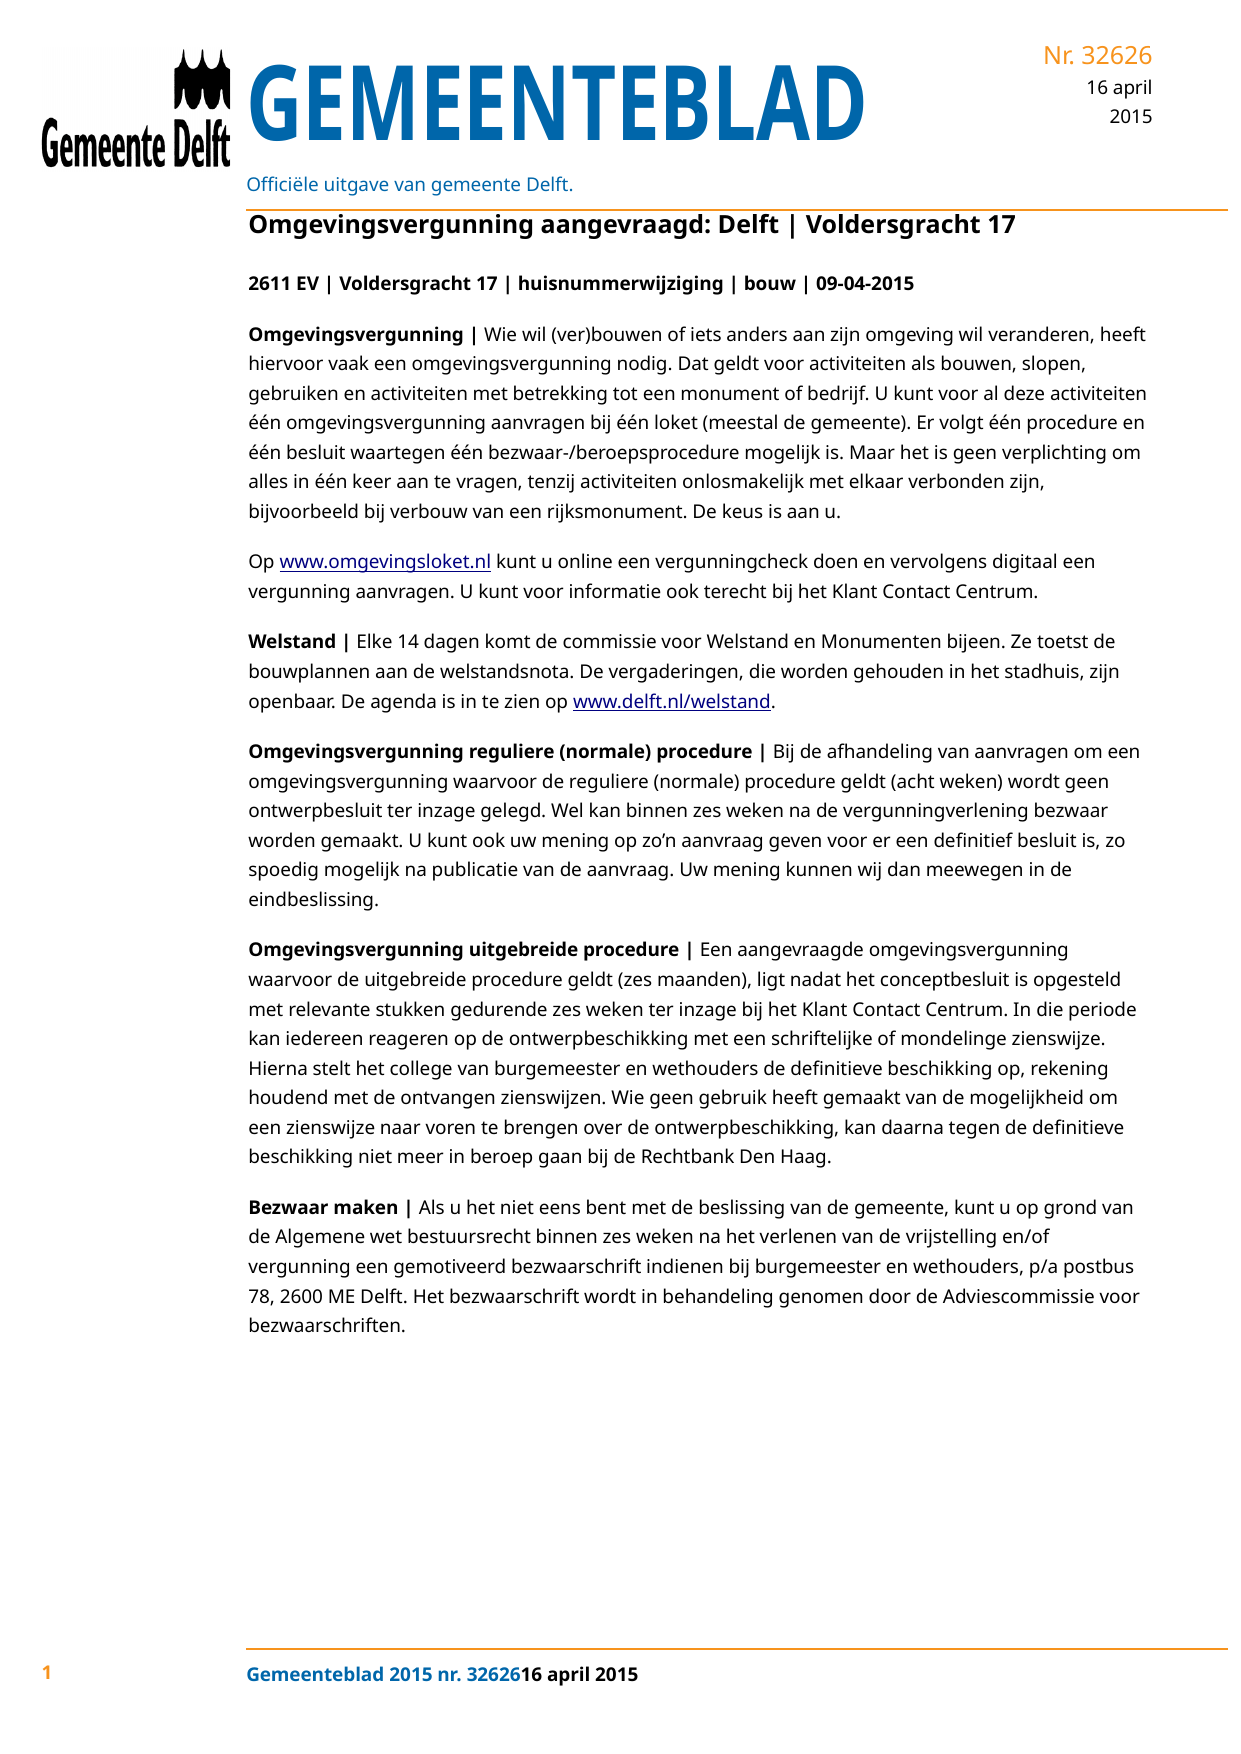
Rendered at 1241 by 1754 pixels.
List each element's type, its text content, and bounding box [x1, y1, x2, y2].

text Welstand | Elke 14 dagen komt de commissie voor Welstand en Monumenten bijeen. Ze toetst de bouwplannen aan de welstandsnota. De vergaderingen, die worden gehouden in het stadhuis, zijn openbaar. De agenda is in te zien op www.delft.nl/welstand. [248, 629, 1152, 713]
text Omgevingsvergunning aangevraagd: Delft | Voldersgracht 17 [248, 211, 1152, 241]
text 2611 EV | Voldersgracht 17 | huisnummerwijziging | bouw | 09-04-2015 [248, 270, 1152, 296]
text Omgevingsvergunning uitgebreide procedure | Een aangevraagde omgevingsvergunning waarvoor de uitgebreide procedure geldt (zes maanden), ligt nadat het conceptbesluit is opgesteld met relevante stukken gedurende zes weken ter inzage bij het Klant Contact Centrum. In die periode kan iedereen reageren op de ontwerpbeschikking met een schriftelijke of mondelinge zienswijze. Hierna stelt het college van burgemeester en wethouders de definitieve beschikking op, rekening houdend met de ontvangen zienswijzen. Wie geen gebruik heeft gemaakt van de mogelijkheid om een zienswijze naar voren te brengen over de ontwerpbeschikking, kan daarna tegen de definitieve beschikking niet meer in beroep gaan bij de Rechtbank Den Haag. [248, 937, 1152, 1169]
text Op www.omgevingsloket.nl kunt u online een vergunningcheck doen en vervolgens digitaal een vergunning aanvragen. U kunt voor informatie ook terecht bij het Klant Contact Centrum. [248, 549, 1152, 604]
text Omgevingsvergunning reguliere (normale) procedure | Bij de afhandeling van aanvragen om een omgevingsvergunning waarvoor de reguliere (normale) procedure geldt (acht weken) wordt geen ontwerpbesluit ter inzage gelegd. Wel kan binnen zes weken na de vergunningverlening bezwaar worden gemaakt. U kunt ook uw mening op zo’n aanvraag geven voor er een definitief besluit is, zo spoedig mogelijk na publicatie van de aanvraag. Uw mening kunnen wij dan meewegen in de eindbeslissing. [248, 738, 1152, 912]
text Omgevingsvergunning | Wie wil (ver)bouwen of iets anders aan zijn omgeving wil veranderen, heeft hiervoor vaak een omgevingsvergunning nodig. Dat geldt voor activiteiten als bouwen, slopen, gebruiken en activiteiten met betrekking tot een monument of bedrijf. U kunt voor al deze activiteiten één omgevingsvergunning aanvragen bij één loket (meestal de gemeente). Er volgt één procedure en één besluit waartegen één bezwaar-/beroepsprocedure mogelijk is. Maar het is geen verplichting om alles in één keer aan te vragen, tenzij activiteiten onlosmakelijk met elkaar verbonden zijn, bijvoorbeeld bij verbouw van een rijksmonument. De keus is aan u. [248, 321, 1152, 524]
picture [41, 47, 231, 172]
text Bezwaar maken | Als u het niet eens bent met de beslissing van de gemeente, kunt u op grond van de Algemene wet bestuursrecht binnen zes weken na het verlenen van de vrijstelling en/of vergunning een gemotiveerd bezwaarschrift indienen bij burgemeester en wethouders, p/a postbus 78, 2600 ME Delft. Het bezwaarschrift wordt in behandeling genomen door de Adviescommissie voor bezwaarschriften. [248, 1194, 1152, 1338]
